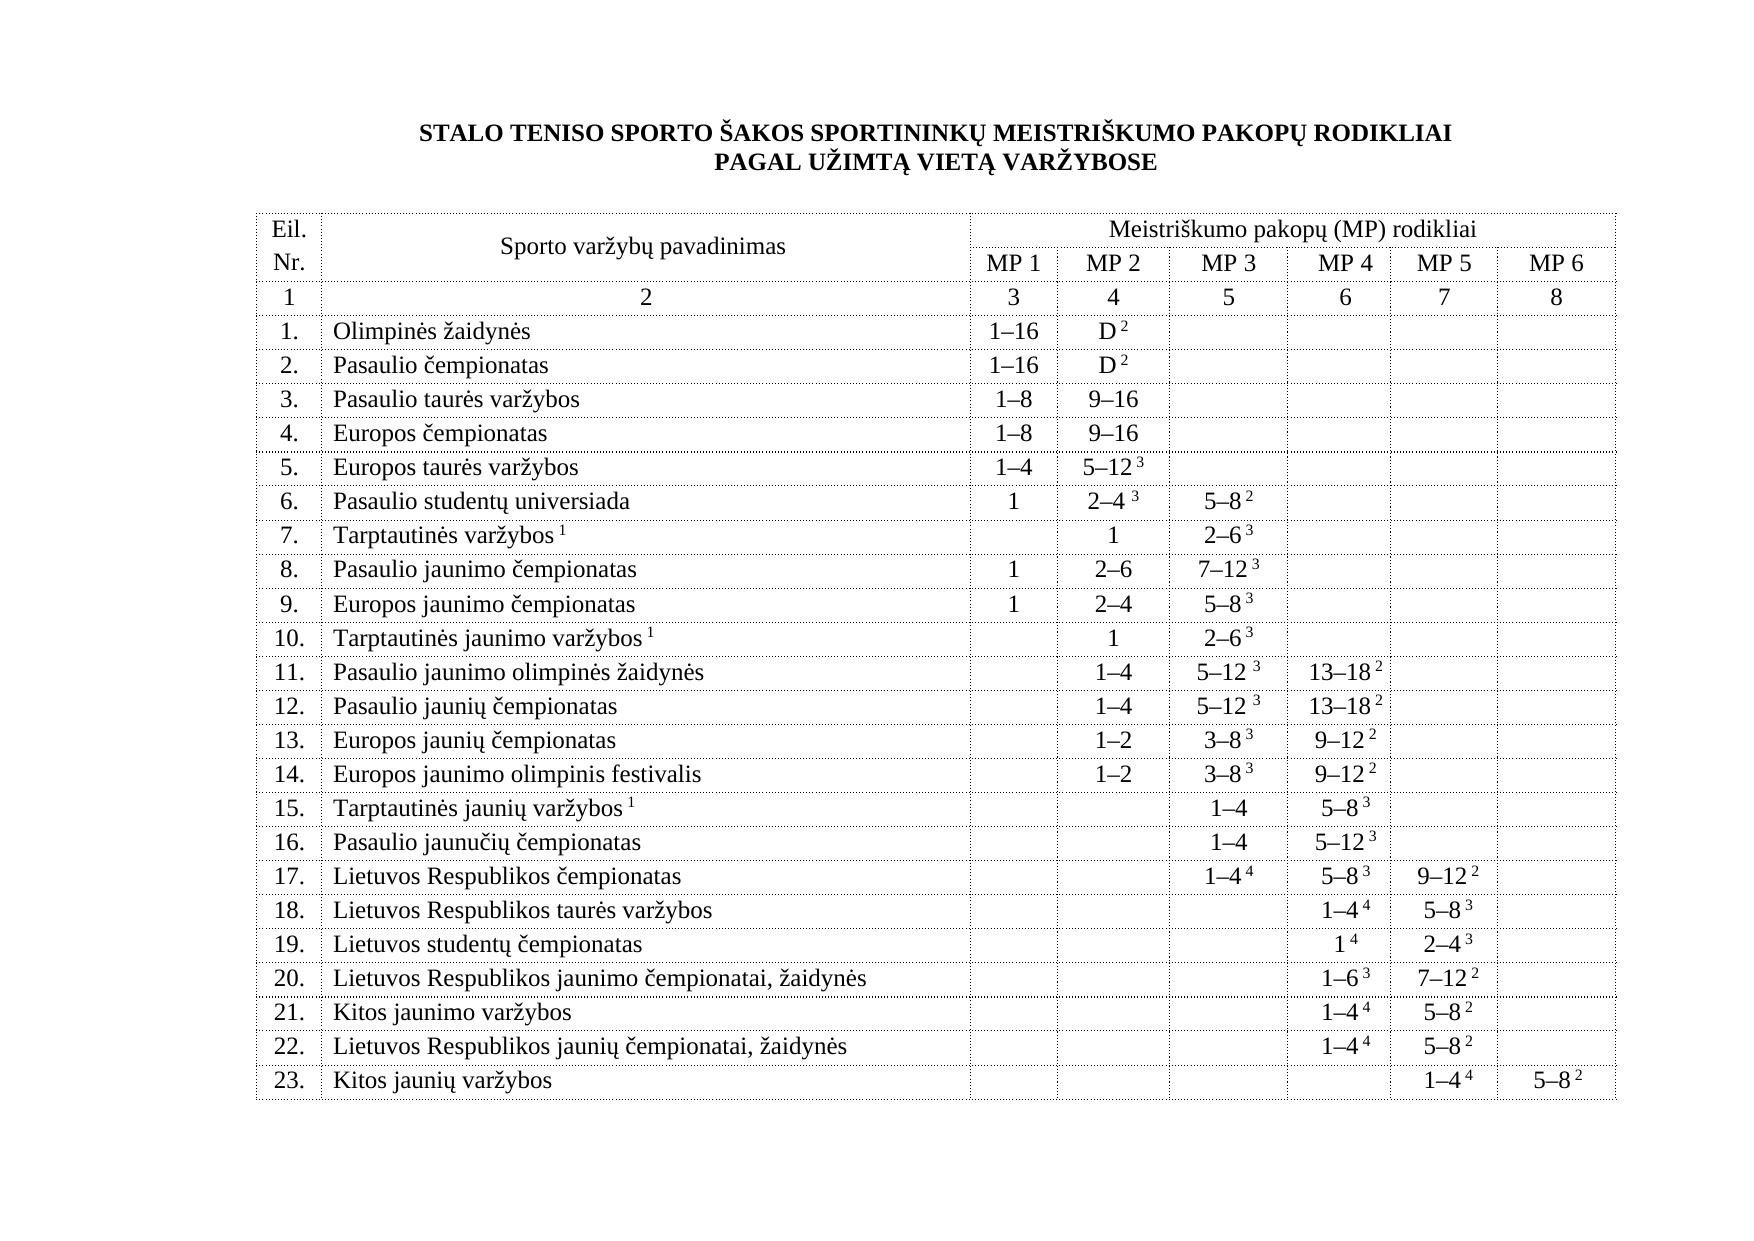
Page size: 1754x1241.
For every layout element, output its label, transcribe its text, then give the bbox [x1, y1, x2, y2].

table_cell 16. [257, 826, 322, 860]
table_cell [1497, 1030, 1615, 1064]
table_cell [970, 792, 1057, 826]
table_cell Kitos jaunimo varžybos [322, 996, 970, 1030]
table_cell [970, 520, 1057, 553]
table_cell [1391, 520, 1497, 553]
table_cell 1–4 [1169, 792, 1287, 826]
table_cell 1–16 [970, 315, 1057, 349]
table_cell Pasaulio jaunimo čempionatas [322, 554, 970, 588]
table_cell [1288, 383, 1391, 417]
table_cell 2–6 3 [1169, 520, 1287, 553]
table_cell MP 3 [1169, 247, 1287, 281]
table_cell [1169, 383, 1287, 417]
table_cell [1169, 1030, 1287, 1064]
table_cell [1288, 349, 1391, 383]
table_cell [1169, 315, 1287, 349]
table_cell [1169, 417, 1287, 451]
table_cell 5–8 2 [1169, 485, 1287, 519]
table_cell [1391, 383, 1497, 417]
table_cell 1 [970, 554, 1057, 588]
table_cell [1497, 622, 1615, 656]
table_cell Pasaulio jaunių čempionatas [322, 690, 970, 724]
table_cell 2. [257, 349, 322, 383]
table_cell 1–2 [1057, 758, 1169, 792]
table_cell [1057, 860, 1169, 894]
table_cell MP 2 [1057, 247, 1169, 281]
table_cell [1057, 894, 1169, 928]
table_cell 21. [257, 996, 322, 1030]
table_cell [1391, 826, 1497, 860]
table_cell 5–8 2 [1391, 1030, 1497, 1064]
table_cell 4. [257, 417, 322, 451]
table_cell 5–12 3 [1057, 451, 1169, 485]
table_cell 2–4 3 [1057, 485, 1169, 519]
table_cell [1169, 1065, 1287, 1098]
table_cell [970, 928, 1057, 962]
table_cell [1391, 758, 1497, 792]
table_cell 1–8 [970, 417, 1057, 451]
table_cell Europos taurės varžybos [322, 451, 970, 485]
table_cell [970, 996, 1057, 1030]
table_cell Tarptautinės jaunių varžybos 1 [322, 792, 970, 826]
table_cell [970, 826, 1057, 860]
table_cell Pasaulio jaunimo olimpinės žaidynės [322, 656, 970, 690]
table_cell [1391, 724, 1497, 758]
table_cell [970, 1065, 1057, 1098]
table_cell Europos jaunių čempionatas [322, 724, 970, 758]
table_cell [1057, 1030, 1169, 1064]
table_cell 1 [257, 281, 322, 315]
table_cell [970, 894, 1057, 928]
table_cell [1497, 417, 1615, 451]
table_cell Pasaulio studentų universiada [322, 485, 970, 519]
table_header Sporto varžybų pavadinimas [322, 213, 970, 281]
table_cell 5–8 2 [1391, 996, 1497, 1030]
table_cell Europos jaunimo čempionatas [322, 588, 970, 622]
table_cell [1057, 826, 1169, 860]
table_cell 8 [1497, 281, 1615, 315]
table_cell [1391, 554, 1497, 588]
table_cell Lietuvos Respublikos jaunimo čempionatai, žaidynės [322, 962, 970, 996]
table_cell MP 6 [1497, 247, 1615, 281]
table_cell 11. [257, 656, 322, 690]
table_cell [1497, 383, 1615, 417]
table_cell 2–4 3 [1391, 928, 1497, 962]
table_cell [1288, 315, 1391, 349]
text STALO TENISO SPORTO ŠAKOS SPORTININKŲ MEISTRIŠKUMO PAKOPŲ RODIKLIAI [177, 118, 1695, 147]
table_cell [1391, 622, 1497, 656]
table_cell 5–8 3 [1288, 792, 1391, 826]
table_cell [1391, 451, 1497, 485]
table_cell Kitos jaunių varžybos [322, 1065, 970, 1098]
table_cell 9. [257, 588, 322, 622]
table_cell 23. [257, 1065, 322, 1098]
table_cell D 2 [1057, 315, 1169, 349]
table_cell [1497, 485, 1615, 519]
table_cell Europos čempionatas [322, 417, 970, 451]
table_cell 10. [257, 622, 322, 656]
table_cell 3. [257, 383, 322, 417]
table_cell 5. [257, 451, 322, 485]
table_cell Pasaulio jaunučių čempionatas [322, 826, 970, 860]
table_cell [1497, 315, 1615, 349]
table_cell 2–6 [1057, 554, 1169, 588]
table_cell 7. [257, 520, 322, 553]
table_cell Lietuvos Respublikos jaunių čempionatai, žaidynės [322, 1030, 970, 1064]
table_cell 1–2 [1057, 724, 1169, 758]
table_cell MP 5 [1391, 247, 1497, 281]
table_cell 6 [1288, 281, 1391, 315]
table_cell 5–8 2 [1497, 1065, 1615, 1098]
table_cell 2–4 [1057, 588, 1169, 622]
table_cell 7–12 2 [1391, 962, 1497, 996]
table_cell [970, 1030, 1057, 1064]
table_cell 1 [970, 588, 1057, 622]
table_cell 5–8 3 [1288, 860, 1391, 894]
table_cell 1. [257, 315, 322, 349]
table_cell 5–12 3 [1169, 690, 1287, 724]
table_cell [1057, 996, 1169, 1030]
table_cell [970, 860, 1057, 894]
table_cell [970, 690, 1057, 724]
table_cell 4 [1057, 281, 1169, 315]
table_cell Olimpinės žaidynės [322, 315, 970, 349]
table_cell [1391, 792, 1497, 826]
table_cell [1497, 758, 1615, 792]
table_cell [1169, 996, 1287, 1030]
table_cell [1497, 996, 1615, 1030]
table_cell 1 4 [1288, 928, 1391, 962]
table_cell Europos jaunimo olimpinis festivalis [322, 758, 970, 792]
table_cell [1288, 485, 1391, 519]
table_cell [1057, 1065, 1169, 1098]
table_cell [1288, 622, 1391, 656]
table_cell 22. [257, 1030, 322, 1064]
table_cell [970, 758, 1057, 792]
table_cell 14. [257, 758, 322, 792]
table_cell [1169, 928, 1287, 962]
table_cell 1 [1057, 520, 1169, 553]
table_cell 1–4 [1057, 690, 1169, 724]
table_cell Tarptautinės varžybos 1 [322, 520, 970, 553]
table_cell 13. [257, 724, 322, 758]
table_cell [970, 724, 1057, 758]
table_cell [1497, 792, 1615, 826]
table_cell [1497, 656, 1615, 690]
table_header Eil. Nr. [257, 213, 322, 281]
table_cell [1391, 417, 1497, 451]
table_cell 17. [257, 860, 322, 894]
table_cell [1288, 451, 1391, 485]
table_cell 13–18 2 [1288, 690, 1391, 724]
table_cell 9–16 [1057, 417, 1169, 451]
table_cell [1391, 485, 1497, 519]
table_cell [1497, 860, 1615, 894]
table_cell 5 [1169, 281, 1287, 315]
table_cell 1–4 [1169, 826, 1287, 860]
table_cell 8. [257, 554, 322, 588]
table_cell Pasaulio taurės varžybos [322, 383, 970, 417]
table_cell 5–12 3 [1288, 826, 1391, 860]
table_cell 1–4 [1057, 656, 1169, 690]
table_cell [1497, 928, 1615, 962]
table_cell [1288, 554, 1391, 588]
table_cell [1497, 962, 1615, 996]
table_cell [1057, 928, 1169, 962]
table_cell [1391, 315, 1497, 349]
table_cell 1–16 [970, 349, 1057, 383]
table_cell 6. [257, 485, 322, 519]
table_cell [1497, 588, 1615, 622]
table_cell 5–8 3 [1169, 588, 1287, 622]
table_cell [1169, 894, 1287, 928]
table_cell [1169, 349, 1287, 383]
table_cell 1 [1057, 622, 1169, 656]
table_cell [1497, 349, 1615, 383]
table_cell [1497, 826, 1615, 860]
table_cell 1–4 4 [1288, 1030, 1391, 1064]
table_cell 2–6 3 [1169, 622, 1287, 656]
table_cell 1 [970, 485, 1057, 519]
table_cell 1–4 4 [1391, 1065, 1497, 1098]
table_cell [1288, 588, 1391, 622]
table_cell Lietuvos Respublikos čempionatas [322, 860, 970, 894]
table_cell D 2 [1057, 349, 1169, 383]
table_header Meistriškumo pakopų (MP) rodikliai [970, 213, 1615, 247]
table_cell 13–18 2 [1288, 656, 1391, 690]
table_cell [1169, 451, 1287, 485]
table_cell [1497, 690, 1615, 724]
table_cell 5–12 3 [1169, 656, 1287, 690]
table_cell MP 4 [1288, 247, 1391, 281]
table_cell 1–4 [970, 451, 1057, 485]
table_cell 9–12 2 [1391, 860, 1497, 894]
table_cell 3 [970, 281, 1057, 315]
table_cell [1391, 588, 1497, 622]
table_cell 5–8 3 [1391, 894, 1497, 928]
table_cell [970, 656, 1057, 690]
table_cell 3–8 3 [1169, 758, 1287, 792]
table_cell Pasaulio čempionatas [322, 349, 970, 383]
table_cell 7–12 3 [1169, 554, 1287, 588]
table_cell 1–4 4 [1288, 996, 1391, 1030]
table_cell Tarptautinės jaunimo varžybos 1 [322, 622, 970, 656]
table_cell [1169, 962, 1287, 996]
table_cell MP 1 [970, 247, 1057, 281]
text PAGAL UŽIMTĄ VIETĄ VARŽYBOSE [177, 147, 1695, 176]
table_cell Lietuvos Respublikos taurės varžybos [322, 894, 970, 928]
table_cell [1391, 656, 1497, 690]
table_cell 20. [257, 962, 322, 996]
table_cell [1288, 1065, 1391, 1098]
table_cell 1–4 4 [1169, 860, 1287, 894]
table_cell 18. [257, 894, 322, 928]
table_cell [1057, 962, 1169, 996]
table_cell 1–4 4 [1288, 894, 1391, 928]
table_cell [1057, 792, 1169, 826]
table_cell [1497, 894, 1615, 928]
table_cell [1497, 451, 1615, 485]
table_cell [1497, 554, 1615, 588]
table_cell 9–12 2 [1288, 724, 1391, 758]
table_cell [1391, 349, 1497, 383]
table_cell [1497, 520, 1615, 553]
table_cell 12. [257, 690, 322, 724]
table_cell 19. [257, 928, 322, 962]
table_cell [1288, 520, 1391, 553]
table_cell [970, 622, 1057, 656]
table_cell Lietuvos studentų čempionatas [322, 928, 970, 962]
table_cell 2 [322, 281, 970, 315]
table_cell [970, 962, 1057, 996]
table_cell [1497, 724, 1615, 758]
table_cell 7 [1391, 281, 1497, 315]
table_cell 3–8 3 [1169, 724, 1287, 758]
table_cell [1391, 690, 1497, 724]
table_cell 9–12 2 [1288, 758, 1391, 792]
table_cell 15. [257, 792, 322, 826]
table_cell 9–16 [1057, 383, 1169, 417]
table_cell [1288, 417, 1391, 451]
table_cell 1–6 3 [1288, 962, 1391, 996]
table_cell 1–8 [970, 383, 1057, 417]
